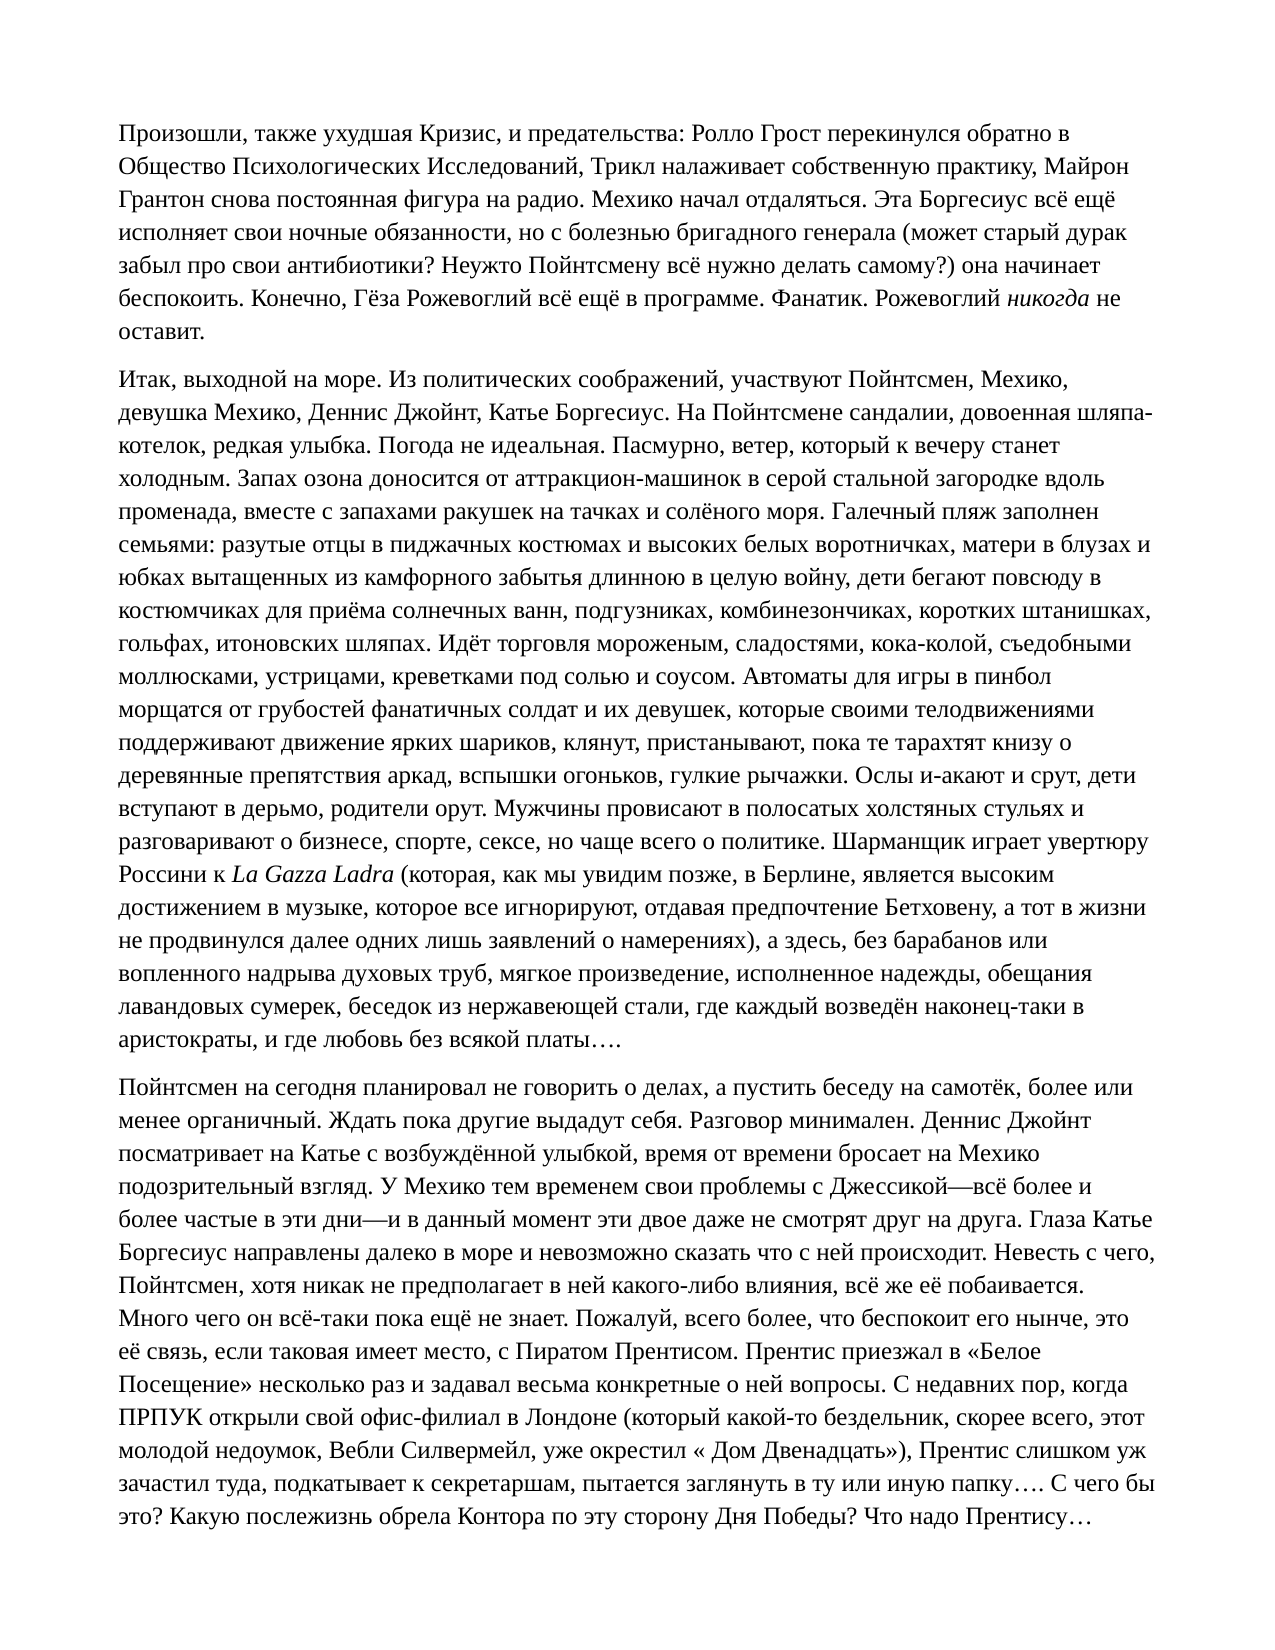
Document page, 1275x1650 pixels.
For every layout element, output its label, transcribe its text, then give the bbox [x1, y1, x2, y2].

text Произошли, также ухудшая Кризис, и предательства: Ролло Грост перекинулся обратно в Общество Психологических Исследований, Трикл налаживает собственную практику, Майрон Грантон снова постоянная фигура на радио. Мехико начал отдаляться. Эта Боргесиус всё ещё исполняет свои ночные обязанности, но с болезнью бригадного генерала (может старый дурак забыл про свои антибиотики? Неужто Пойнтсмену всё нужно делать самому?) она начинает беспокоить. Конечно, Гёза Рожевоглий всё ещё в программе. Фанатик. Рожевоглий никогда не оставит. [118, 118, 1157, 345]
text Пойнтсмен на сегодня планировал не говорить о делах, а пустить беседу на самотёк, более или менее органичный. Ждать пока другие выдадут себя. Разговор минимален. Деннис Джойнт посматривает на Катье с возбуждённой улыбкой, время от времени бросает на Мехико подозрительный взгляд. У Мехико тем временем свои проблемы с Джессикой—всё более и более частые в эти дни—и в данный момент эти двое даже не смотрят друг на друга. Глаза Катье Боргесиус направлены далеко в море и невозможно сказать что с ней происходит. Невесть с чего, Пойнтсмен, хотя никак не предполагает в ней какого-либо влияния, всё же её побаивается. Много чего он всё-таки пока ещё не знает. Пожалуй, всего более, что беспокоит его нынче, это её связь, если таковая имеет место, с Пиратом Прентисом. Прентис приезжал в «Белое Посещение» несколько раз и задавал весьма конкретные о ней вопросы. С недавних пор, когда ПРПУК открыли свой офис-филиал в Лондоне (который какой-то бездельник, скорее всего, этот молодой недоумок, Вебли Силвермейл, уже окрестил « Дом Двенадцать»), Прентис слишком уж зачастил туда, подкатывает к секретаршам, пытается заглянуть в ту или иную папку…. С чего бы это? Какую послежизнь обрела Контора по эту сторону Дня Победы? Что надо Прентису… [118, 1072, 1157, 1530]
text Итак, выходной на море. Из политических соображений, участвуют Пойнтсмен, Мехико, девушка Мехико, Деннис Джойнт, Катье Боргесиус. На Пойнтсмене сандалии, довоенная шляпа-котелок, редкая улыбка. Погода не идеальная. Пасмурно, ветер, который к вечеру станет холодным. Запах озона доносится от аттракцион-машинок в серой стальной загородке вдоль променада, вместе с запахами ракушек на тачках и солёного моря. Галечный пляж заполнен семьями: разутые отцы в пиджачных костюмах и высоких белых воротничках, матери в блузах и юбках вытащенных из камфорного забытья длинною в целую войну, дети бегают повсюду в костюмчиках для приёма солнечных ванн, подгузниках, комбинезончиках, коротких штанишках, гольфах, итоновских шляпах. Идёт торговля мороженым, сладостями, кока-колой, съедобными моллюсками, устрицами, креветками под солью и соусом. Автоматы для игры в пинбол морщатся от грубостей фанатичных солдат и их девушек, которые своими телодвижениями поддерживают движение ярких шариков, клянут, пристанывают, пока те тарахтят книзу о деревянные препятствия аркад, вспышки огоньков, гулкие рычажки. Ослы и-акают и срут, дети вступают в дерьмо, родители орут. Мужчины провисают в полосатых холстяных стульях и разговаривают о бизнесе, спорте, сексе, но чаще всего о политике. Шарманщик играет увертюру Россини к La Gazza Ladra (которая, как мы увидим позже, в Берлине, является высоким достижением в музыке, которое все игнорируют, отдавая предпочтение Бетховену, а тот в жизни не продвинулся далее одних лишь заявлений о намерениях), а здесь, без барабанов или вопленного надрыва духовых труб, мягкое произведение, исполненное надежды, обещания лавандовых сумерек, беседок из нержавеющей стали, где каждый возведён наконец-таки в аристократы, и где любовь без всякой платы…. [118, 364, 1157, 1053]
